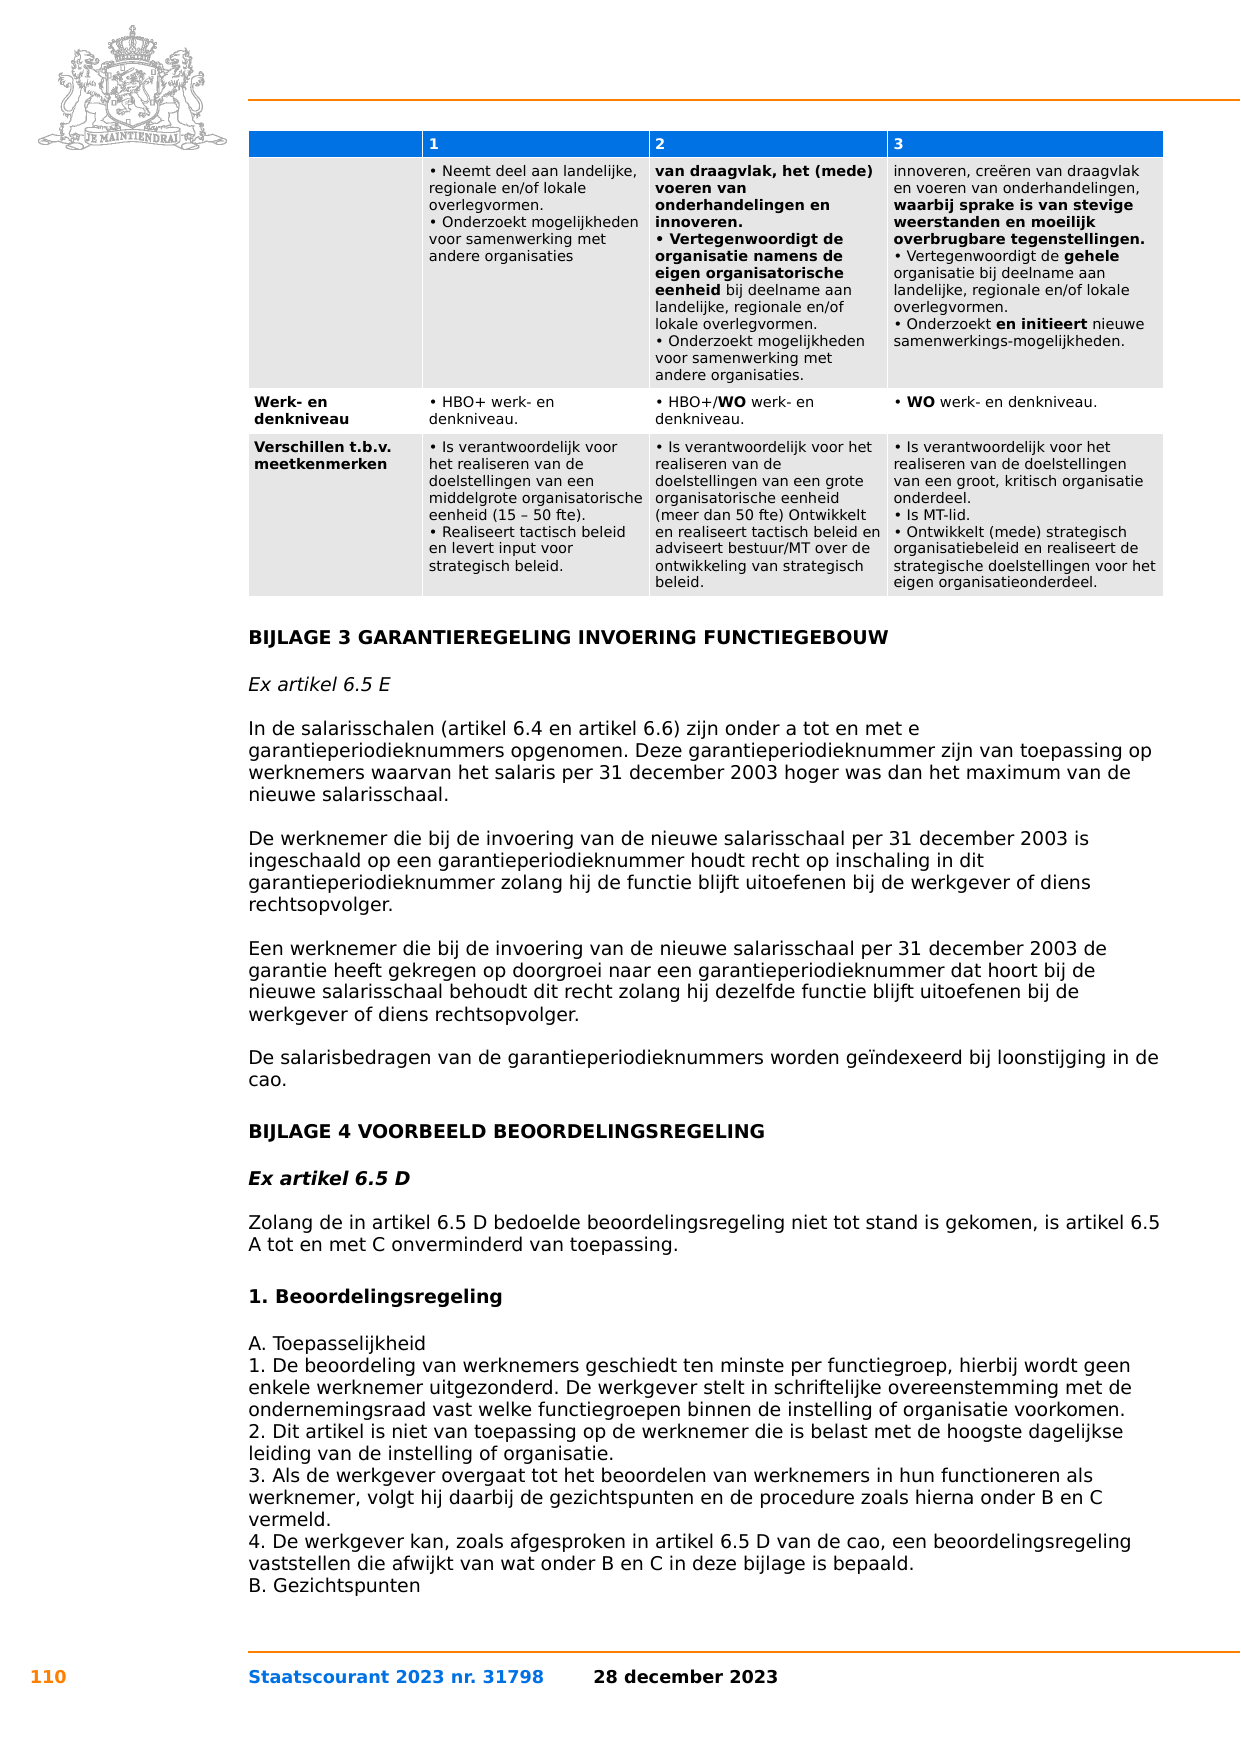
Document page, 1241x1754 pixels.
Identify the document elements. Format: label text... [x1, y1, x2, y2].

table_cell • Neemt deel aan landelijke, regionale en/of lokale overlegvormen. • Onderzoekt mogelijkheden voor samenwerking met andere organisaties [423, 158, 649, 388]
table_header 3 [888, 131, 1163, 157]
table_cell van draagvlak, het (mede) voeren van onderhandelingen en innoveren. • Vertegenwoordigt de organisatie namens de eigen organisatorische eenheid bij deelname aan landelijke, regionale en/of lokale overlegvormen. • Onderzoekt mogelijkheden voor samenwerking met andere organisaties. [650, 158, 887, 388]
text A. Toepasselijkheid [248, 1333, 1163, 1355]
text 3. Als de werkgever overgaat tot het beoordelen van werknemers in hun functioneren als werknemer, volgt hij daarbij de gezichtspunten en de procedure zoals hierna onder B en C vermeld. [248, 1465, 1163, 1531]
table_header 1 [423, 131, 649, 157]
table_header [249, 131, 422, 157]
text B. Gezichtspunten [248, 1575, 1163, 1597]
text De salarisbedragen van de garantieperiodieknummers worden geïndexeerd bij loonstijging in de cao. [248, 1047, 1163, 1091]
table_cell • Is verantwoordelijk voor het realiseren van de doelstellingen van een middelgrote organisatorische eenheid (15 – 50 fte). • Realiseert tactisch beleid en levert input voor strategisch beleid. [423, 434, 649, 596]
text In de salarisschalen (artikel 6.4 en artikel 6.6) zijn onder a tot en met e garantieperiodieknummers opgenomen. Deze garantieperiodieknummer zijn van toepassing op werknemers waarvan het salaris per 31 december 2003 hoger was dan het maximum van de nieuwe salarisschaal. [248, 718, 1163, 806]
table_header 2 [650, 131, 887, 157]
table_cell • WO werk- en denkniveau. [888, 390, 1163, 433]
table_cell Werk- en denkniveau [249, 390, 422, 433]
text Zolang de in artikel 6.5 D bedoelde beoordelingsregeling niet tot stand is gekomen, is artikel 6.5 A tot en met C onverminderd van toepassing. [248, 1212, 1163, 1256]
text Ex artikel 6.5 D [248, 1168, 1163, 1190]
table_cell innoveren, creëren van draagvlak en voeren van onderhandelingen, waarbij sprake is van stevige weerstanden en moeilijk overbrugbare tegenstellingen. • Vertegenwoordigt de gehele organisatie bij deelname aan landelijke, regionale en/of lokale overlegvormen. • Onderzoekt en initieert nieuwe samenwerkings-mogelijkheden. [888, 158, 1163, 388]
subtitle 1. Beoordelingsregeling [248, 1286, 1163, 1308]
picture [38, 25, 227, 150]
text Een werknemer die bij de invoering van de nieuwe salarisschaal per 31 december 2003 de garantie heeft gekregen op doorgroei naar een garantieperiodieknummer dat hoort bij de nieuwe salarisschaal behoudt dit recht zolang hij dezelfde functie blijft uitoefenen bij de werkgever of diens rechtsopvolger. [248, 937, 1163, 1025]
table_cell [249, 158, 422, 388]
table_cell • Is verantwoordelijk voor het realiseren van de doelstellingen van een groot, kritisch organisatie onderdeel. • Is MT-lid. • Ontwikkelt (mede) strategisch organisatiebeleid en realiseert de strategische doelstellingen voor het eigen organisatieonderdeel. [888, 434, 1163, 596]
text De werknemer die bij de invoering van de nieuwe salarisschaal per 31 december 2003 is ingeschaald op een garantieperiodieknummer houdt recht op inschaling in dit garantieperiodieknummer zolang hij de functie blijft uitoefenen bij de werkgever of diens rechtsopvolger. [248, 828, 1163, 916]
table_cell • HBO+ werk- en denkniveau. [423, 390, 649, 433]
subtitle BIJLAGE 3 GARANTIEREGELING INVOERING FUNCTIEGEBOUW [248, 627, 1163, 649]
text 2. Dit artikel is niet van toepassing op de werknemer die is belast met de hoogste dagelijkse leiding van de instelling of organisatie. [248, 1421, 1163, 1465]
table_cell • Is verantwoordelijk voor het realiseren van de doelstellingen van een grote organisatorische eenheid (meer dan 50 fte) Ontwikkelt en realiseert tactisch beleid en adviseert bestuur/MT over de ontwikkeling van strategisch beleid. [650, 434, 887, 596]
text 1. De beoordeling van werknemers geschiedt ten minste per functiegroep, hierbij wordt geen enkele werknemer uitgezonderd. De werkgever stelt in schriftelijke overeenstemming met de ondernemingsraad vast welke functiegroepen binnen de instelling of organisatie voorkomen. [248, 1355, 1163, 1421]
text 4. De werkgever kan, zoals afgesproken in artikel 6.5 D van de cao, een beoordelingsregeling vaststellen die afwijkt van wat onder B en C in deze bijlage is bepaald. [248, 1531, 1163, 1575]
table_cell Verschillen t.b.v. meetkenmerken [249, 434, 422, 596]
table_cell • HBO+/WO werk- en denkniveau. [650, 390, 887, 433]
subtitle BIJLAGE 4 VOORBEELD BEOORDELINGSREGELING [248, 1121, 1163, 1143]
subtitle Ex artikel 6.5 E [248, 674, 1163, 696]
